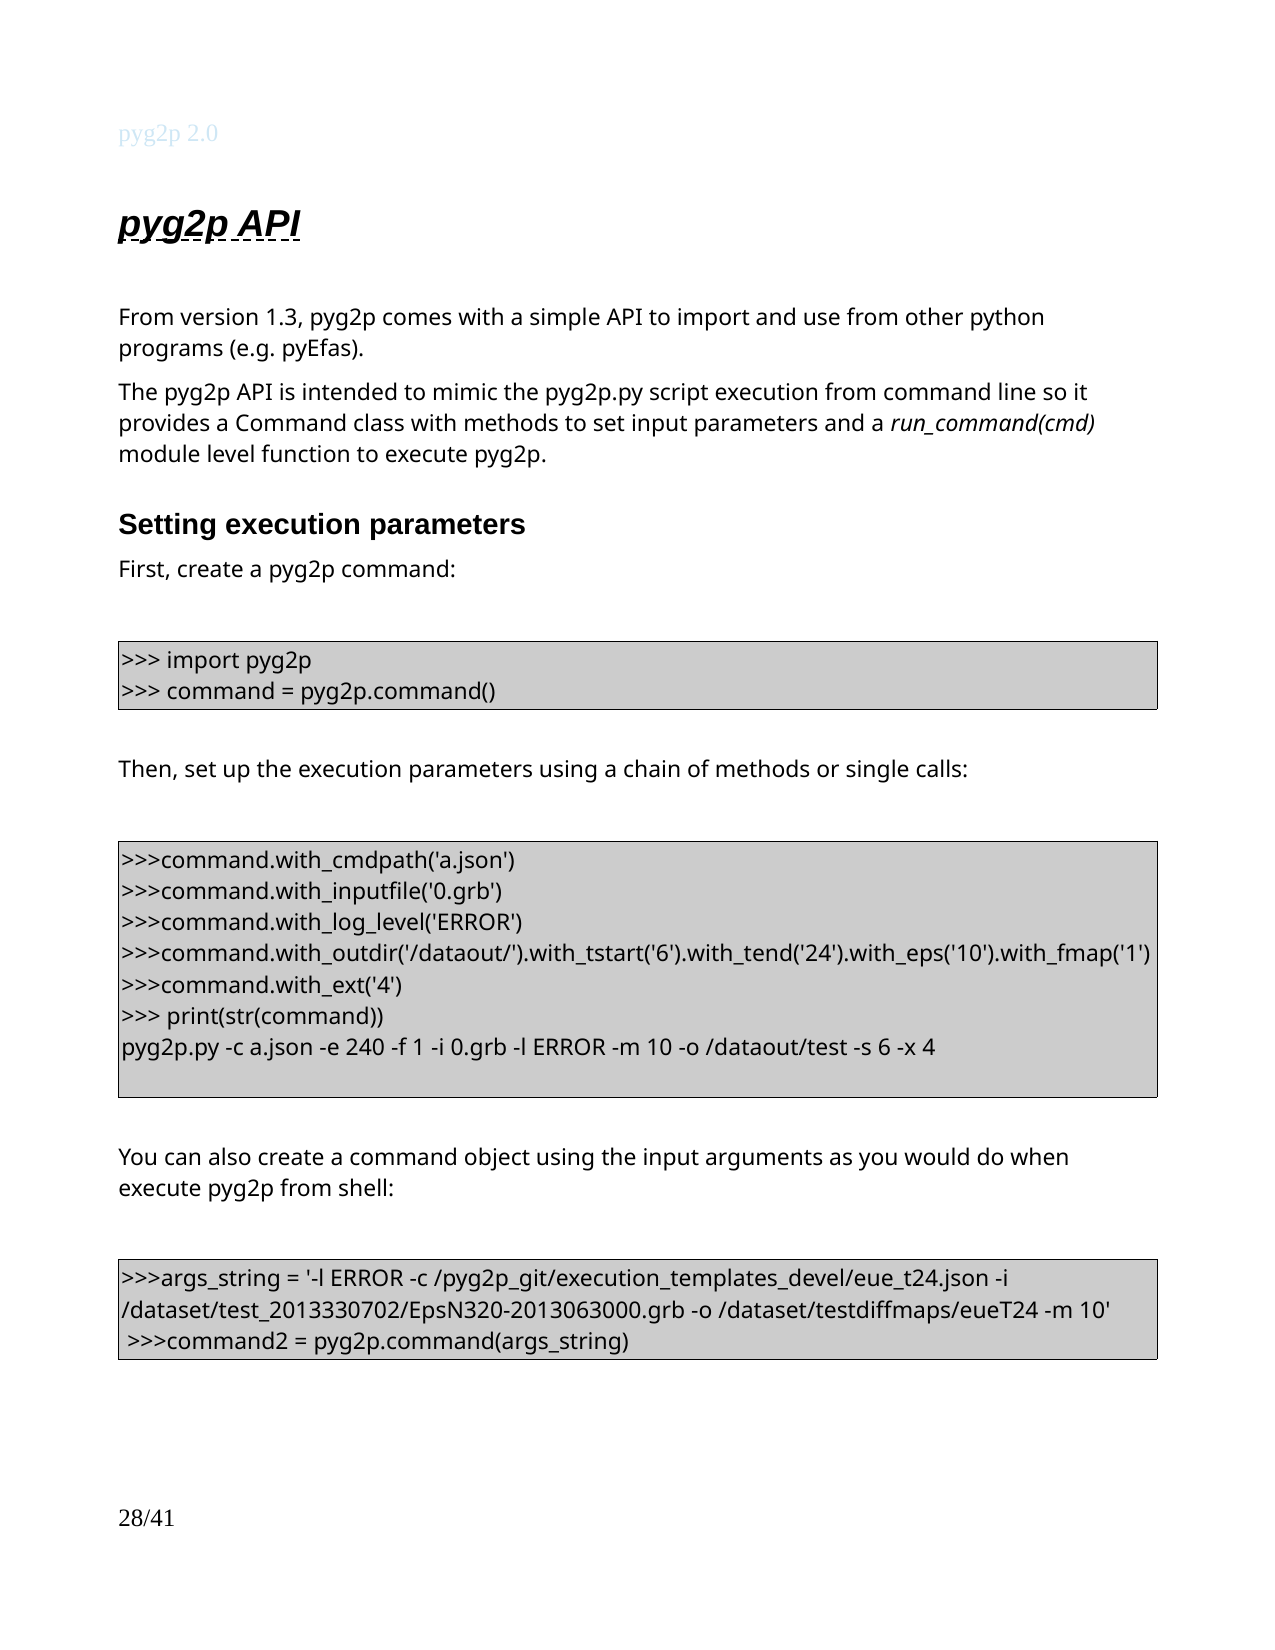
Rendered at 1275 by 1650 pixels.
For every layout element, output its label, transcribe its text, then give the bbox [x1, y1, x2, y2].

subtitle pyg2p API [118, 201, 1157, 244]
text >>>command2 = pyg2p.command(args_string) [119, 1322, 1157, 1359]
text >>>command.with_log_level('ERROR') [119, 903, 1157, 934]
text pyg2p.py -c a.json -e 240 -f 1 -i 0.grb -l ERROR -m 10 -o /dataout/test -s 6 -x 4 [119, 1028, 1157, 1059]
text >>>command.with_inputfile('0.grb') [119, 872, 1157, 903]
text From version 1.3, pyg2p comes with a simple API to import and use from other python programs (e.g. pyEfas). [118, 301, 1157, 363]
subtitle Setting execution parameters [118, 507, 1157, 541]
text Then, set up the execution parameters using a chain of methods or single calls: [118, 753, 1157, 784]
text >>>command.with_cmdpath('a.json') [119, 842, 1157, 872]
text >>> import pyg2p [119, 642, 1157, 672]
text >>>command.with_outdir('/dataout/').with_tstart('6').with_tend('24').with_eps('10').with_fmap('1') [119, 934, 1157, 966]
text >>>args_string = '-l ERROR -c /pyg2p_git/execution_templates_devel/eue_t24.json -i /dataset/test_2013330702/EpsN320-2013063000.grb -o /dataset/testdiffmaps/eueT24 -m 10' [119, 1260, 1157, 1322]
text First, create a pyg2p command: [118, 553, 1157, 584]
text The pyg2p API is intended to mimic the pyg2p.py script execution from command line so it provides a Command class with methods to set input parameters and a run_command(cmd) module level function to execute pyg2p. [118, 376, 1157, 469]
text >>>command.with_ext('4') [119, 966, 1157, 997]
text >>> command = pyg2p.command() [119, 672, 1157, 709]
text >>> print(str(command)) [119, 997, 1157, 1028]
text You can also create a command object using the input arguments as you would do when execute pyg2p from shell: [118, 1141, 1157, 1203]
